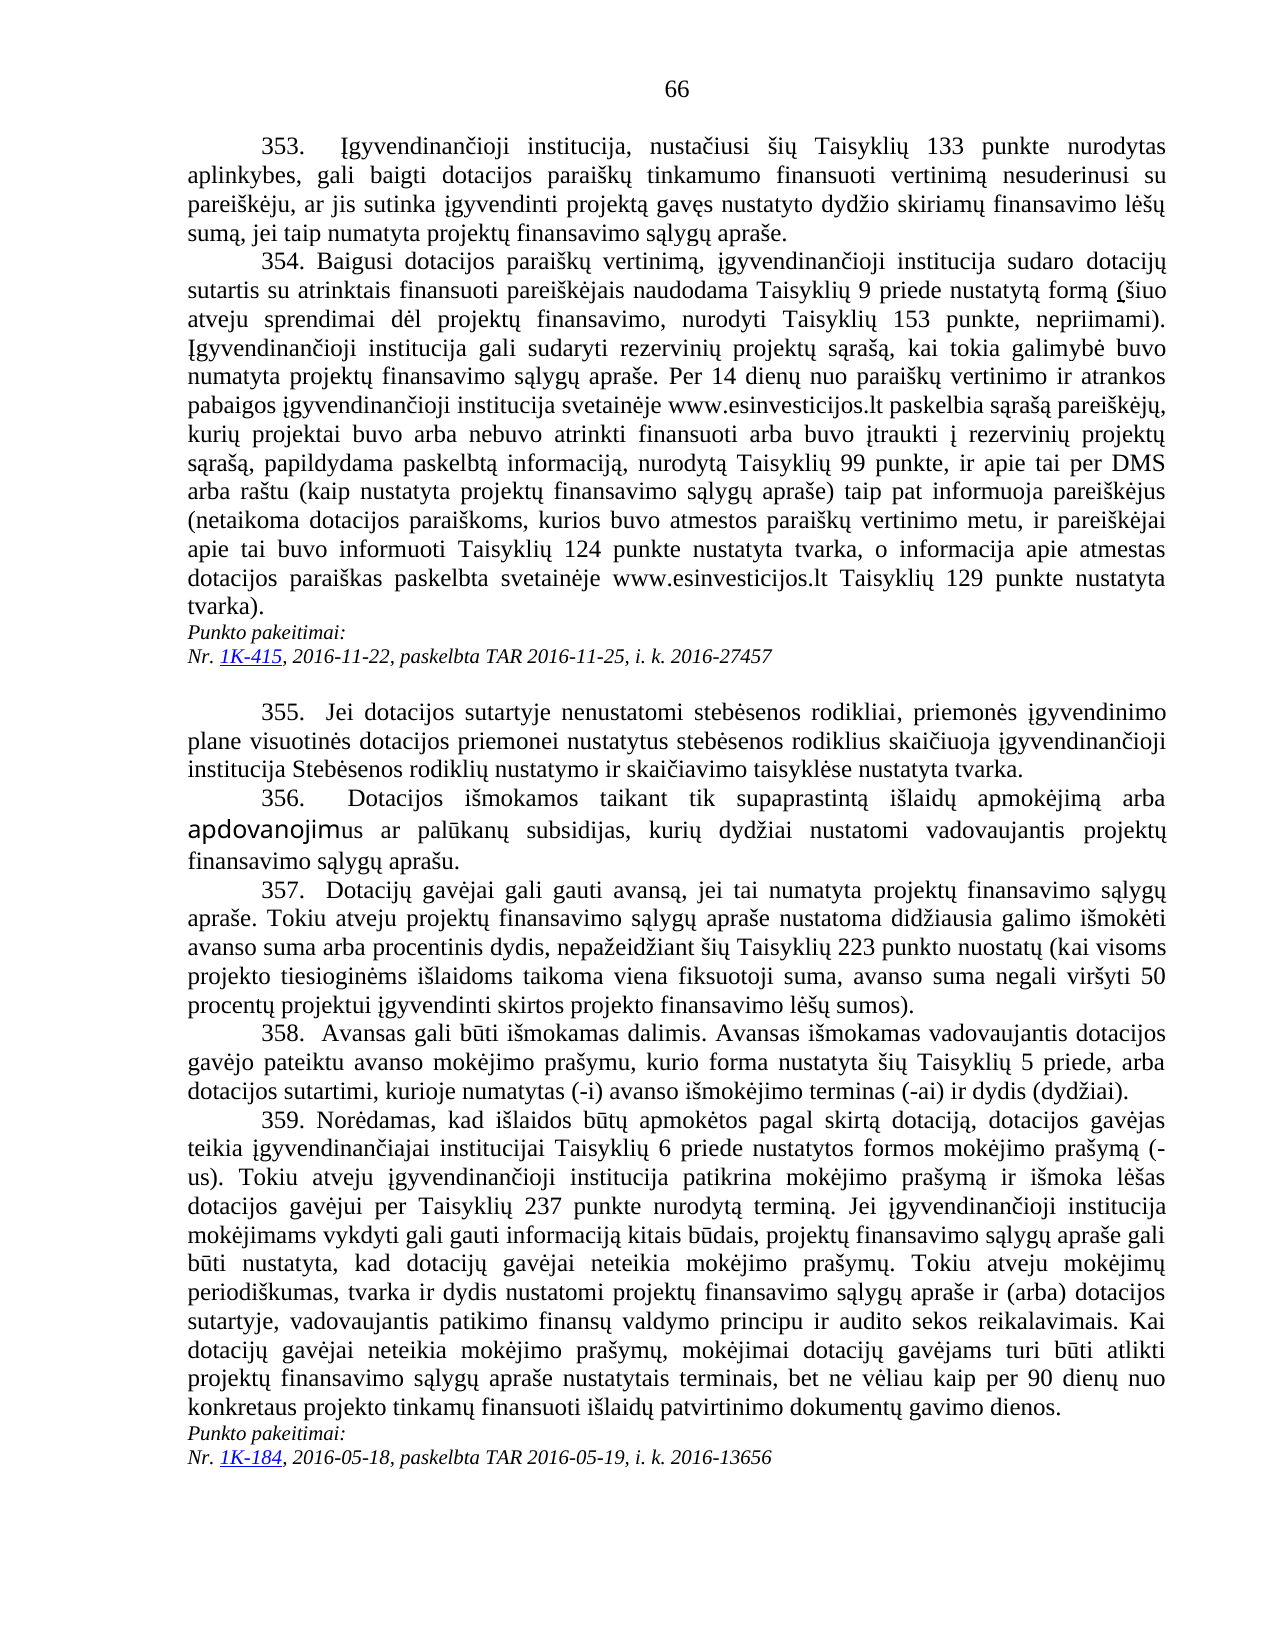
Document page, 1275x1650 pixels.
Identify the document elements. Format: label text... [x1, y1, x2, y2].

text Punkto pakeitimai: [187, 620, 1167, 644]
text 356. Dotacijos išmokamos taikant tik supaprastintą išlaidų apmokėjimą arba apdovanojimus ar palūkanų subsidijas, kurių dydžiai nustatomi vadovaujantis projektų finansavimo sąlygų aprašu. [187, 783, 1167, 875]
text Nr. 1K-184, 2016-05-18, paskelbta TAR 2016-05-19, i. k. 2016-13656 [187, 1445, 1167, 1469]
text 355. Jei dotacijos sutartyje nenustatomi stebėsenos rodikliai, priemonės įgyvendinimo plane visuotinės dotacijos priemonei nustatytus stebėsenos rodiklius skaičiuoja įgyvendinančioji institucija Stebėsenos rodiklių nustatymo ir skaičiavimo taisyklėse nustatyta tvarka. [187, 697, 1167, 783]
text 353. Įgyvendinančioji institucija, nustačiusi šių Taisyklių 133 punkte nurodytas aplinkybes, gali baigti dotacijos paraiškų tinkamumo finansuoti vertinimą nesuderinusi su pareiškėju, ar jis sutinka įgyvendinti projektą gavęs nustatyto dydžio skiriamų finansavimo lėšų sumą, jei taip numatyta projektų finansavimo sąlygų apraše. [187, 131, 1167, 246]
text 358. Avansas gali būti išmokamas dalimis. Avansas išmokamas vadovaujantis dotacijos gavėjo pateiktu avanso mokėjimo prašymu, kurio forma nustatyta šių Taisyklių 5 priede, arba dotacijos sutartimi, kurioje numatytas (-i) avanso išmokėjimo terminas (-ai) ir dydis (dydžiai). [187, 1018, 1167, 1105]
text 354. Baigusi dotacijos paraiškų vertinimą, įgyvendinančioji institucija sudaro dotacijų sutartis su atrinktais finansuoti pareiškėjais naudodama Taisyklių 9 priede nustatytą formą (šiuo atveju sprendimai dėl projektų finansavimo, nurodyti Taisyklių 153 punkte, nepriimami). Įgyvendinančioji institucija gali sudaryti rezervinių projektų sąrašą, kai tokia galimybė buvo numatyta projektų finansavimo sąlygų apraše. Per 14 dienų nuo paraiškų vertinimo ir atrankos pabaigos įgyvendinančioji institucija svetainėje www.esinvesticijos.lt paskelbia sąrašą pareiškėjų, kurių projektai buvo arba nebuvo atrinkti finansuoti arba buvo įtraukti į rezervinių projektų sąrašą, papildydama paskelbtą informaciją, nurodytą Taisyklių 99 punkte, ir apie tai per DMS arba raštu (kaip nustatyta projektų finansavimo sąlygų apraše) taip pat informuoja pareiškėjus (netaikoma dotacijos paraiškoms, kurios buvo atmestos paraiškų vertinimo metu, ir pareiškėjai apie tai buvo informuoti Taisyklių 124 punkte nustatyta tvarka, o informacija apie atmestas dotacijos paraiškas paskelbta svetainėje www.esinvesticijos.lt Taisyklių 129 punkte nustatyta tvarka). [187, 246, 1167, 620]
text 359. Norėdamas, kad išlaidos būtų apmokėtos pagal skirtą dotaciją, dotacijos gavėjas teikia įgyvendinančiajai institucijai Taisyklių 6 priede nustatytos formos mokėjimo prašymą (-us). Tokiu atveju įgyvendinančioji institucija patikrina mokėjimo prašymą ir išmoka lėšas dotacijos gavėjui per Taisyklių 237 punkte nurodytą terminą. Jei įgyvendinančioji institucija mokėjimams vykdyti gali gauti informaciją kitais būdais, projektų finansavimo sąlygų apraše gali būti nustatyta, kad dotacijų gavėjai neteikia mokėjimo prašymų. Tokiu atveju mokėjimų periodiškumas, tvarka ir dydis nustatomi projektų finansavimo sąlygų apraše ir (arba) dotacijos sutartyje, vadovaujantis patikimo finansų valdymo principu ir audito sekos reikalavimais. Kai dotacijų gavėjai neteikia mokėjimo prašymų, mokėjimai dotacijų gavėjams turi būti atlikti projektų finansavimo sąlygų apraše nustatytais terminais, bet ne vėliau kaip per 90 dienų nuo konkretaus projekto tinkamų finansuoti išlaidų patvirtinimo dokumentų gavimo dienos. [187, 1105, 1167, 1421]
text Nr. 1K-415, 2016-11-22, paskelbta TAR 2016-11-25, i. k. 2016-27457 [187, 644, 1167, 668]
text Punkto pakeitimai: [187, 1421, 1167, 1445]
text 357. Dotacijų gavėjai gali gauti avansą, jei tai numatyta projektų finansavimo sąlygų apraše. Tokiu atveju projektų finansavimo sąlygų apraše nustatoma didžiausia galimo išmokėti avanso suma arba procentinis dydis, nepažeidžiant šių Taisyklių 223 punkto nuostatų (kai visoms projekto tiesioginėms išlaidoms taikoma viena fiksuotoji suma, avanso suma negali viršyti 50 procentų projektui įgyvendinti skirtos projekto finansavimo lėšų sumos). [187, 875, 1167, 1018]
